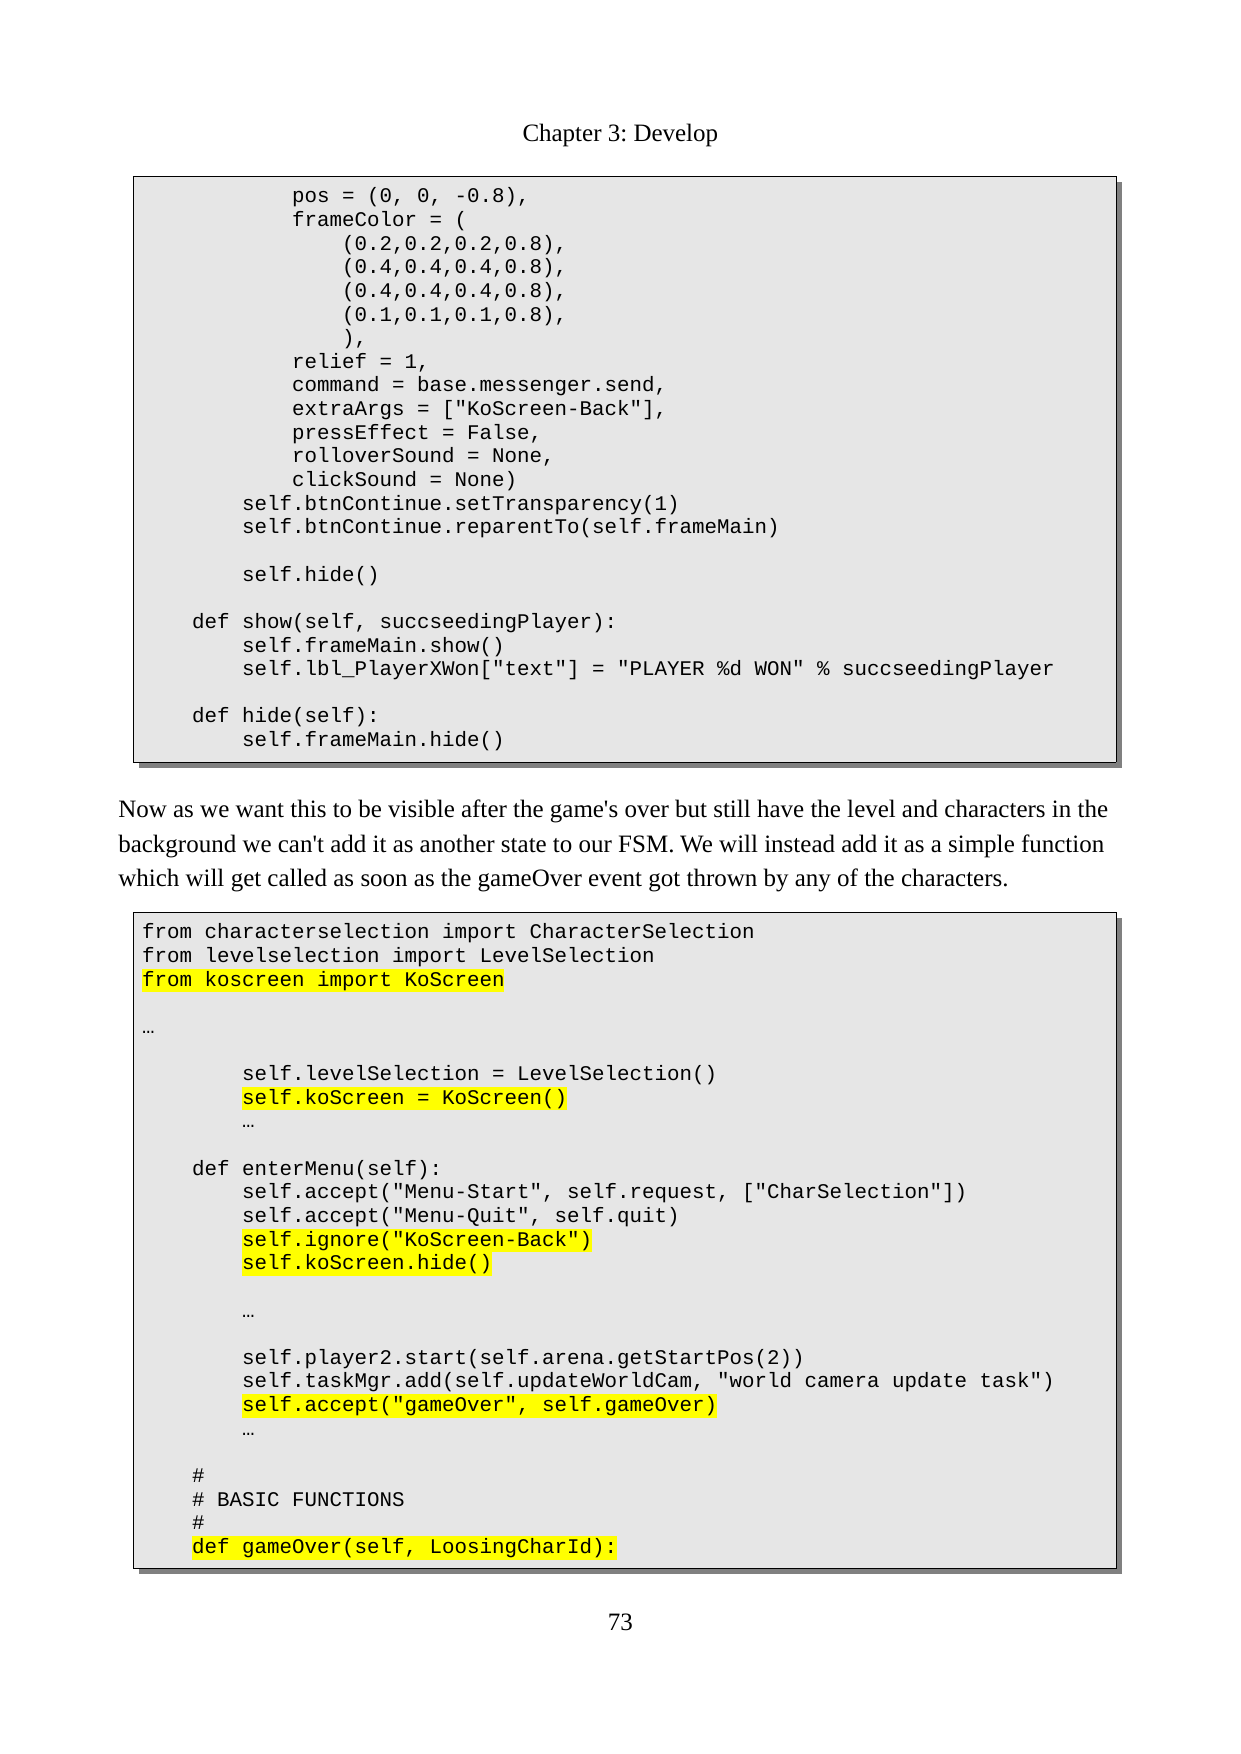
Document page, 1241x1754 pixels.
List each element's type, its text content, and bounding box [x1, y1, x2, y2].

text def enterMenu(self): [134, 1149, 1116, 1172]
text def hide(self): [134, 697, 1116, 720]
text … [134, 1007, 1116, 1031]
text (0.4,0.4,0.4,0.8), [134, 247, 1116, 271]
text self.frameMain.hide() [134, 720, 1116, 762]
text (0.4,0.4,0.4,0.8), [134, 271, 1116, 294]
text self.koScreen = KoScreen() [134, 1078, 1116, 1101]
text self.taskMgr.add(self.updateWorldCam, "world camera update task") [134, 1362, 1116, 1385]
text from koscreen import KoScreen [134, 959, 1116, 983]
text self.koScreen.hide() [134, 1243, 1116, 1267]
text clickSound = None) [134, 460, 1116, 484]
text self.accept("Menu-Start", self.request, ["CharSelection"]) [134, 1172, 1116, 1196]
text … [134, 1101, 1116, 1125]
text self.btnContinue.reparentTo(self.frameMain) [134, 507, 1116, 531]
text command = base.messenger.send, [134, 366, 1116, 389]
text self.lbl_PlayerXWon["text"] = "PLAYER %d WON" % succseedingPlayer [134, 649, 1116, 673]
text from levelselection import LevelSelection [134, 936, 1116, 959]
text (0.2,0.2,0.2,0.8), [134, 224, 1116, 247]
text self.ignore("KoScreen-Back") [134, 1220, 1116, 1243]
text # [134, 1503, 1116, 1527]
text def gameOver(self, LoosingCharId): [134, 1527, 1116, 1568]
text self.player2.start(self.arena.getStartPos(2)) [134, 1338, 1116, 1362]
text self.frameMain.show() [134, 626, 1116, 649]
text (0.1,0.1,0.1,0.8), [134, 294, 1116, 318]
text … [134, 1291, 1116, 1314]
text ), [134, 318, 1116, 342]
text … [134, 1409, 1116, 1432]
text Now as we want this to be visible after the game's over but still have the level and characters in the background we can't add it as another state to our FSM. We will instead add it as a simple function which will get called as soon as the gameOver event got thrown by any of the characters. [118, 794, 1122, 892]
text # [134, 1456, 1116, 1480]
text pos = (0, 0, -0.8), [134, 177, 1116, 200]
text self.hide() [134, 555, 1116, 578]
text self.btnContinue.setTransparency(1) [134, 484, 1116, 507]
text def show(self, succseedingPlayer): [134, 602, 1116, 626]
text frameColor = ( [134, 200, 1116, 224]
text pressEffect = False, [134, 413, 1116, 436]
text from characterselection import CharacterSelection [134, 913, 1116, 936]
text extraArgs = ["KoScreen-Back"], [134, 389, 1116, 413]
text self.accept("Menu-Quit", self.quit) [134, 1196, 1116, 1220]
text self.accept("gameOver", self.gameOver) [134, 1385, 1116, 1409]
text # BASIC FUNCTIONS [134, 1480, 1116, 1503]
text rolloverSound = None, [134, 436, 1116, 460]
text relief = 1, [134, 342, 1116, 366]
text self.levelSelection = LevelSelection() [134, 1054, 1116, 1078]
